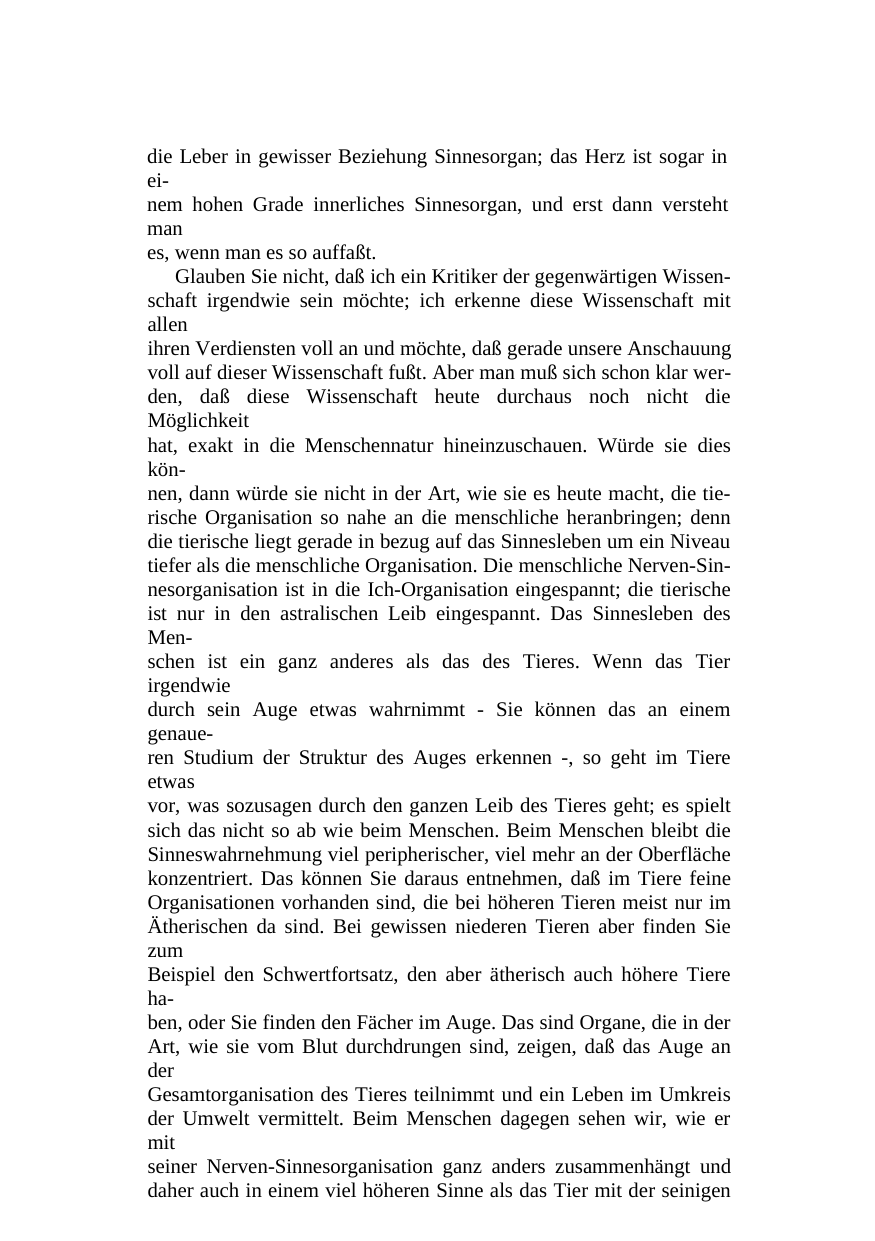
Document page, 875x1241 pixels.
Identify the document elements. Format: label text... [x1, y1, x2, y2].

text die Leber in gewisser Beziehung Sinnesorgan; das Herz ist sogar in ei- nem hohen Grade innerliches Sinnesorgan, und erst dann versteht man es, wenn man es so auffaßt. [147, 144, 729, 264]
text Glauben Sie nicht, daß ich ein Kritiker der gegenwärtigen Wissen- schaft irgendwie sein möchte; ich erkenne diese Wissenschaft mit allen ihren Verdiensten voll an und möchte, daß gerade unsere Anschauung voll auf dieser Wissenschaft fußt. Aber man muß sich schon klar wer- den, daß diese Wissenschaft heute durchaus noch nicht die Möglichkeit hat, exakt in die Menschennatur hineinzuschauen. Würde sie dies kön- nen, dann würde sie nicht in der Art, wie sie es heute macht, die tie- rische Organisation so nahe an die menschliche heranbringen; denn die tierische liegt gerade in bezug auf das Sinnesleben um ein Niveau tiefer als die menschliche Organisation. Die menschliche Nerven-Sin- nesorganisation ist in die Ich-Organisation eingespannt; die tierische ist nur in den astralischen Leib eingespannt. Das Sinnesleben des Men- schen ist ein ganz anderes als das des Tieres. Wenn das Tier irgendwie durch sein Auge etwas wahrnimmt - Sie können das an einem genaue- ren Studium der Struktur des Auges erkennen -, so geht im Tiere etwas vor, was sozusagen durch den ganzen Leib des Tieres geht; es spielt sich das nicht so ab wie beim Menschen. Beim Menschen bleibt die Sinneswahrnehmung viel peripherischer, viel mehr an der Oberfläche konzentriert. Das können Sie daraus entnehmen, daß im Tiere feine Organisationen vorhanden sind, die bei höheren Tieren meist nur im Ätherischen da sind. Bei gewissen niederen Tieren aber finden Sie zum Beispiel den Schwertfortsatz, den aber ätherisch auch höhere Tiere ha- ben, oder Sie finden den Fächer im Auge. Das sind Organe, die in der Art, wie sie vom Blut durchdrungen sind, zeigen, daß das Auge an der Gesamtorganisation des Tieres teilnimmt und ein Leben im Umkreis der Umwelt vermittelt. Beim Menschen dagegen sehen wir, wie er mit seiner Nerven-Sinnesorganisation ganz anders zusammenhängt und daher auch in einem viel höheren Sinne als das Tier mit der seinigen [147, 264, 732, 1202]
